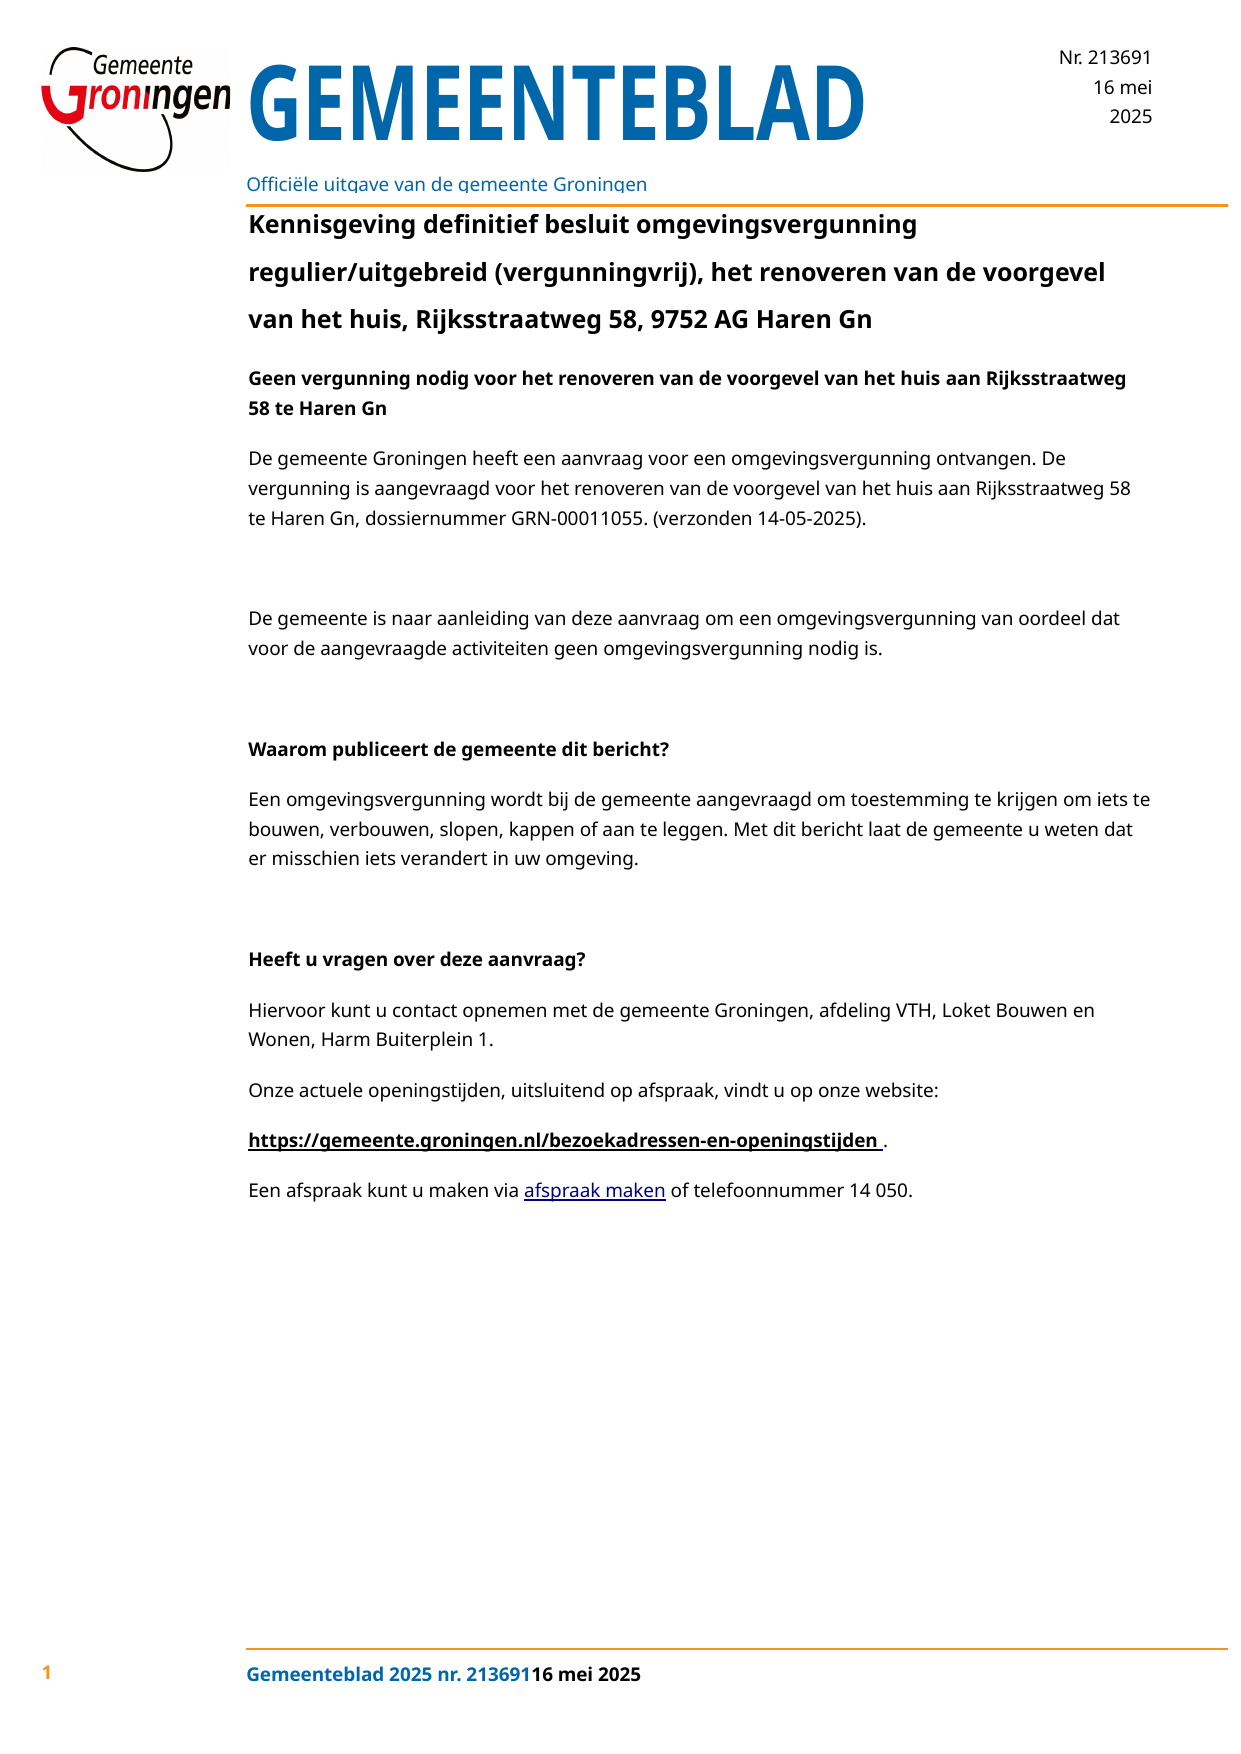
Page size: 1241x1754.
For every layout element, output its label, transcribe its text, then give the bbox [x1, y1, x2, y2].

text De gemeente Groningen heeft een aanvraag voor een omgevingsvergunning ontvangen. De vergunning is aangevraagd voor het renoveren van de voorgevel van het huis aan Rijksstraatweg 58 te Haren Gn, dossiernummer GRN-00011055. (verzonden 14-05-2025). [248, 446, 1152, 530]
text Een afspraak kunt u maken via afspraak maken of telefoonnummer 14 050. [248, 1178, 1152, 1203]
text Een omgevingsvergunning wordt bij de gemeente aangevraagd om toestemming te krijgen om iets te bouwen, verbouwen, slopen, kappen of aan te leggen. Met dit bericht laat de gemeente u weten dat er misschien iets verandert in uw omgeving. [248, 786, 1152, 871]
picture [41, 47, 231, 172]
text Onze actuele openingstijden, uitsluitend op afspraak, vindt u op onze website: [248, 1077, 1152, 1102]
text https://gemeente.groningen.nl/bezoekadressen-en-openingstijden . [248, 1127, 1152, 1153]
text De gemeente is naar aanleiding van deze aanvraag om een omgevingsvergunning van oordeel dat voor de aangevraagde activiteiten geen omgevingsvergunning nodig is. [248, 606, 1152, 661]
text Geen vergunning nodig voor het renoveren van de voorgevel van het huis aan Rijksstraatweg 58 te Haren Gn [248, 366, 1152, 421]
text Kennisgeving definitief besluit omgevingsvergunning regulier/uitgebreid (vergunningvrij), het renoveren van de voorgevel van het huis, Rijksstraatweg 58, 9752 AG Haren Gn [248, 207, 1152, 336]
text Hiervoor kunt u contact opnemen met de gemeente Groningen, afdeling VTH, Loket Bouwen en Wonen, Harm Buiterplein 1. [248, 997, 1152, 1052]
text Waarom publiceert de gemeente dit bericht? [248, 736, 1152, 762]
text Heeft u vragen over deze aanvraag? [248, 946, 1152, 972]
